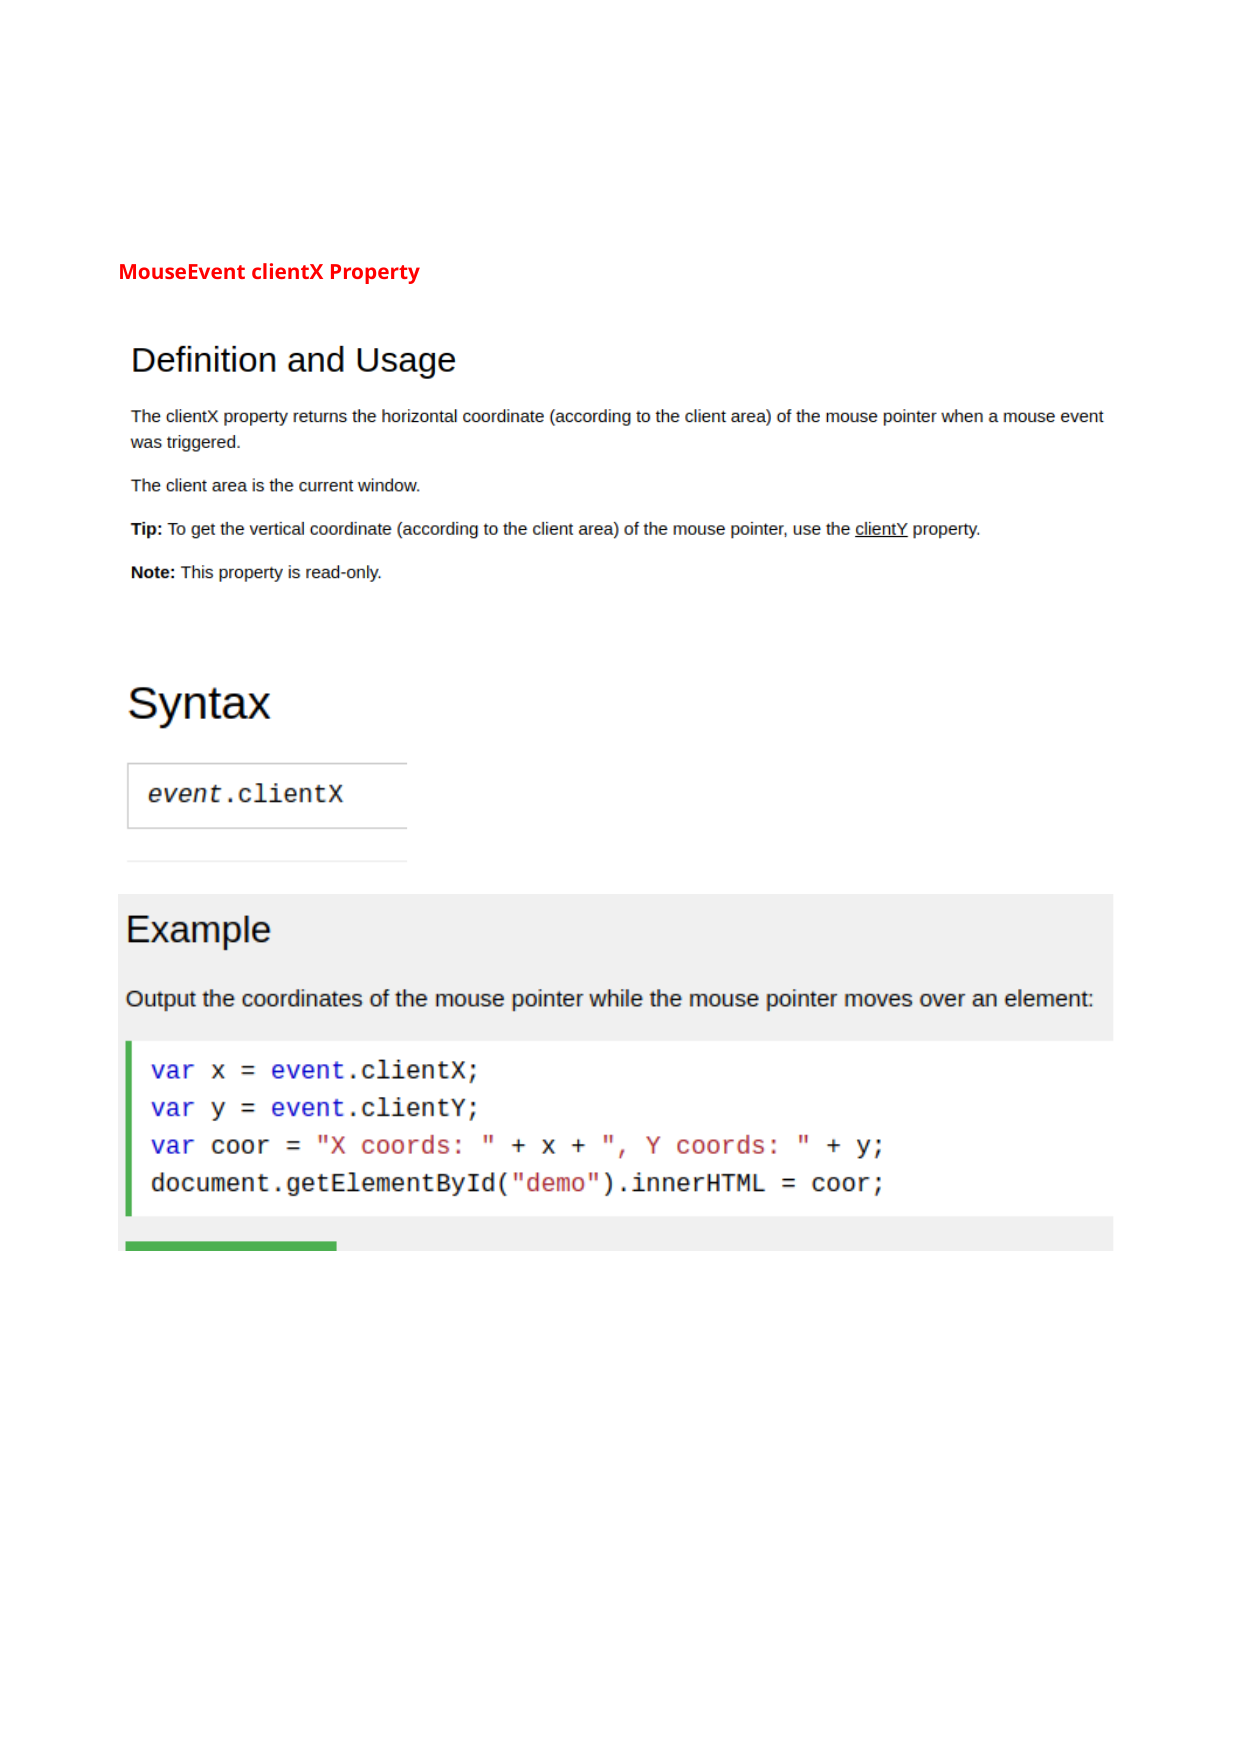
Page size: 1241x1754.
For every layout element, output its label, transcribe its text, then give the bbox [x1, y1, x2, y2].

picture [118, 646, 408, 867]
subtitle MouseEvent clientX Property [118, 257, 1122, 285]
picture [118, 894, 1114, 1251]
picture [118, 326, 1123, 590]
